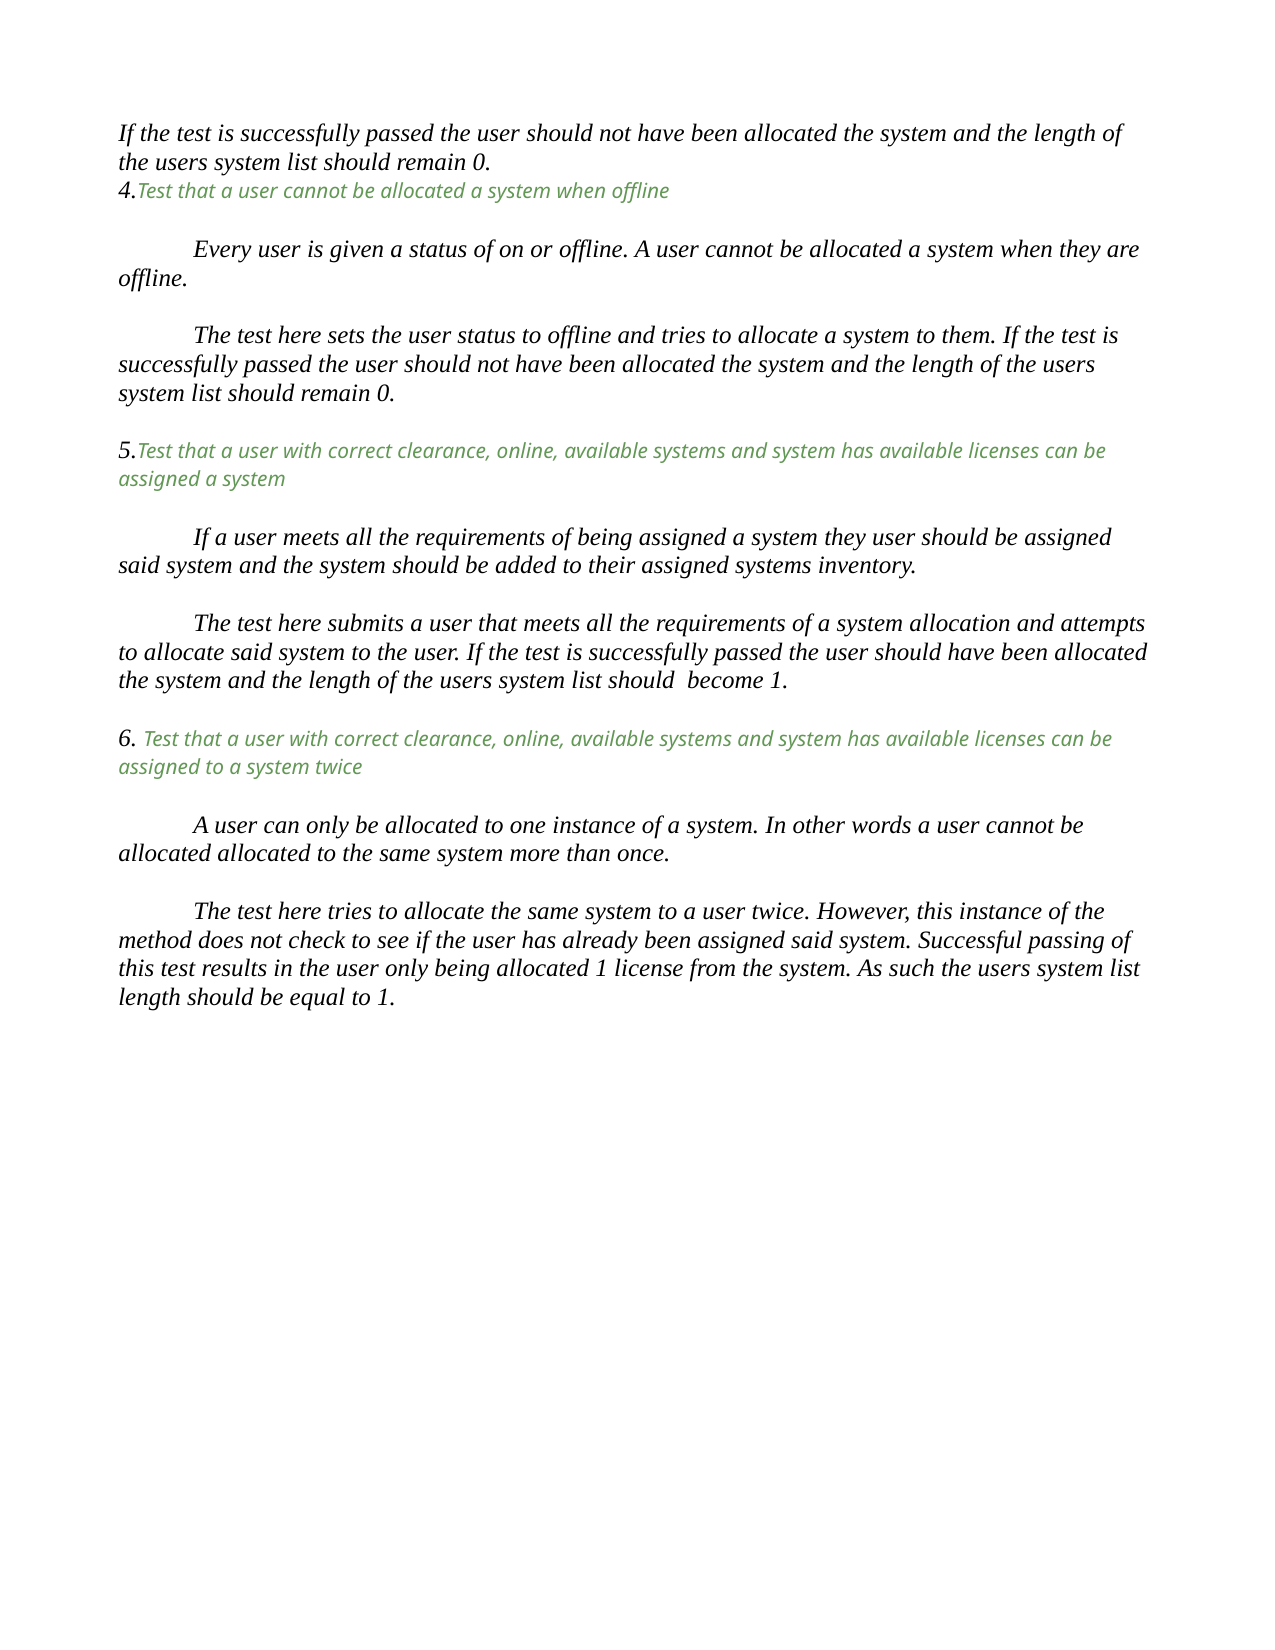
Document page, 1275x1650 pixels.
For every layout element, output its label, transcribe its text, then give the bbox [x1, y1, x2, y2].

text The test here sets the user status to offline and tries to allocate a system to them. If the test is successfully passed the user should not have been allocated the system and the length of the users system list should remain 0. [118, 320, 1157, 406]
text The test here submits a user that meets all the requirements of a system allocation and attempts to allocate said system to the user. If the test is successfully passed the user should have been allocated the system and the length of the users system list should become 1. [118, 608, 1157, 694]
text Every user is given a status of on or offline. A user cannot be allocated a system when they are offline. [118, 234, 1157, 291]
text If a user meets all the requirements of being assigned a system they user should be assigned said system and the system should be added to their assigned systems inventory. [118, 522, 1157, 579]
text If the test is successfully passed the user should not have been allocated the system and the length of the users system list should remain 0. [118, 118, 1157, 176]
text 6. Test that a user with correct clearance, online, available systems and system has available licenses can be assigned to a system twice [118, 723, 1157, 781]
text 5.Test that a user with correct clearance, online, available systems and system has available licenses can be assigned a system [118, 435, 1157, 493]
text A user can only be allocated to one instance of a system. In other words a user cannot be allocated allocated to the same system more than once. [118, 810, 1157, 867]
text The test here tries to allocate the same system to a user twice. However, this instance of the method does not check to see if the user has already been assigned said system. Successful passing of this test results in the user only being allocated 1 license from the system. As such the users system list length should be equal to 1. [118, 896, 1157, 1011]
text 4.Test that a user cannot be allocated a system when offline [118, 176, 1157, 205]
